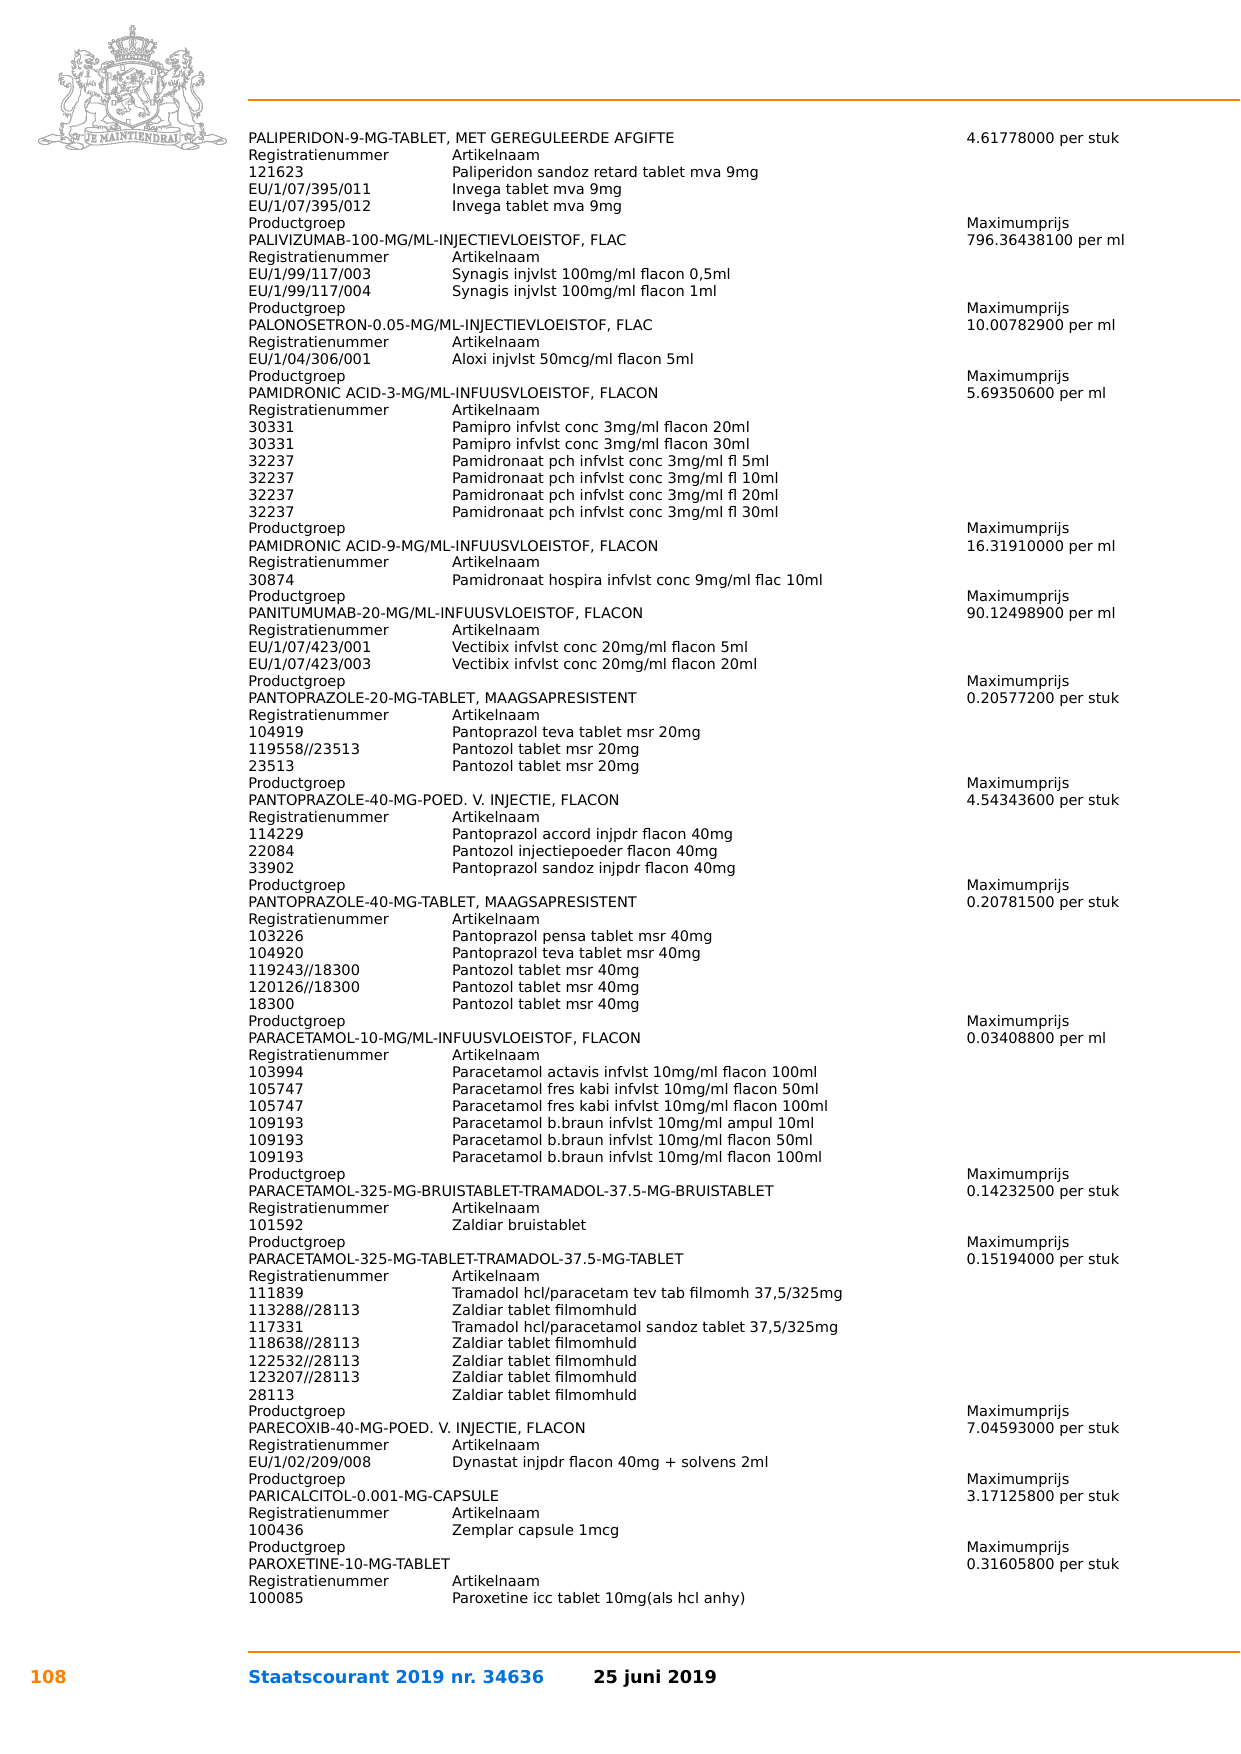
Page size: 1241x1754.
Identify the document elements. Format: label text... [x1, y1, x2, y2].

table_cell Registratienummer [248, 911, 446, 928]
table_cell [446, 215, 961, 232]
table_cell Maximumprijs [961, 520, 1163, 537]
table_cell [961, 860, 1163, 877]
table_cell Productgroep [248, 1234, 446, 1251]
table_cell Paliperidon sandoz retard tablet mva 9mg [446, 164, 961, 181]
table_cell Maximumprijs [961, 588, 1163, 605]
table_cell Pamidronaat pch infvlst conc 3mg/ml fl 5ml [446, 453, 961, 469]
table_cell 0.14232500 per stuk [961, 1183, 1163, 1199]
table_cell Vectibix infvlst conc 20mg/ml flacon 20ml [446, 656, 961, 673]
table_cell 113288//28113 [248, 1301, 446, 1318]
table_cell 7.04593000 per stuk [961, 1420, 1163, 1437]
table_cell 101592 [248, 1217, 446, 1233]
table_cell [961, 486, 1163, 503]
table_cell Maximumprijs [961, 1234, 1163, 1251]
table_cell PANTOPRAZOLE-20-MG-TABLET, MAAGSAPRESISTENT [248, 690, 961, 707]
table_cell Pantoprazol sandoz injpdr flacon 40mg [446, 860, 961, 877]
table_cell Pantozol tablet msr 40mg [446, 962, 961, 979]
table_cell [961, 962, 1163, 979]
table_cell Vectibix infvlst conc 20mg/ml flacon 5ml [446, 639, 961, 656]
table_cell Productgroep [248, 1013, 446, 1030]
table_cell [961, 996, 1163, 1013]
table_cell EU/1/07/395/012 [248, 198, 446, 215]
table_cell Productgroep [248, 1166, 446, 1183]
table_cell 796.36438100 per ml [961, 232, 1163, 249]
table_cell [961, 1301, 1163, 1318]
table_cell 32237 [248, 470, 446, 486]
table_cell 117331 [248, 1319, 446, 1335]
table_cell PARICALCITOL-0.001-MG-CAPSULE [248, 1488, 961, 1505]
table_cell [961, 1386, 1163, 1403]
table_cell [446, 520, 961, 537]
table_cell 104920 [248, 945, 446, 962]
table_cell 109193 [248, 1115, 446, 1132]
table_cell [961, 1573, 1163, 1590]
table_cell [446, 300, 961, 317]
table_cell EU/1/07/423/001 [248, 639, 446, 656]
table_cell [961, 1081, 1163, 1098]
table_cell 109193 [248, 1132, 446, 1149]
table_cell Pantozol injectiepoeder flacon 40mg [446, 843, 961, 860]
table_cell [446, 673, 961, 690]
table_cell Artikelnaam [446, 1047, 961, 1064]
table_cell Zaldiar tablet filmomhuld [446, 1386, 961, 1403]
table_cell Artikelnaam [446, 249, 961, 266]
table_cell 118638//28113 [248, 1335, 446, 1352]
table_cell [961, 147, 1163, 164]
table_cell Maximumprijs [961, 215, 1163, 232]
table_cell Maximumprijs [961, 1013, 1163, 1030]
table_cell [446, 368, 961, 384]
table_cell [961, 741, 1163, 758]
table_cell [961, 1047, 1163, 1064]
table_cell PANITUMUMAB-20-MG/ML-INFUUSVLOEISTOF, FLACON [248, 605, 961, 622]
table_cell [961, 1217, 1163, 1233]
table_cell Maximumprijs [961, 877, 1163, 894]
table_cell 32237 [248, 453, 446, 469]
table_cell Pantoprazol accord injpdr flacon 40mg [446, 826, 961, 843]
table_cell [961, 198, 1163, 215]
table_cell [961, 945, 1163, 962]
table_cell [446, 1166, 961, 1183]
table_cell Productgroep [248, 588, 446, 605]
table_cell Registratienummer [248, 334, 446, 351]
table_cell Productgroep [248, 368, 446, 384]
table_cell Pamipro infvlst conc 3mg/ml flacon 30ml [446, 436, 961, 452]
table_cell 0.20577200 per stuk [961, 690, 1163, 707]
table_cell 119243//18300 [248, 962, 446, 979]
table_cell [961, 1590, 1163, 1607]
table_cell Pamidronaat hospira infvlst conc 9mg/ml flac 10ml [446, 571, 961, 588]
table_cell PALONOSETRON-0.05-MG/ML-INJECTIEVLOEISTOF, FLAC [248, 317, 961, 334]
table_cell Paracetamol actavis infvlst 10mg/ml flacon 100ml [446, 1064, 961, 1081]
table_cell Synagis injvlst 100mg/ml flacon 0,5ml [446, 266, 961, 283]
table_cell Zaldiar tablet filmomhuld [446, 1369, 961, 1386]
table_cell 100436 [248, 1522, 446, 1539]
table_cell PALIVIZUMAB-100-MG/ML-INJECTIEVLOEISTOF, FLAC [248, 232, 961, 249]
table_cell [961, 1454, 1163, 1471]
table_cell Productgroep [248, 215, 446, 232]
table_cell Zaldiar tablet filmomhuld [446, 1353, 961, 1369]
table_cell [961, 1268, 1163, 1284]
table_cell [961, 656, 1163, 673]
table_cell EU/1/07/395/011 [248, 181, 446, 198]
table_cell Artikelnaam [446, 1505, 961, 1522]
table_cell Pantozol tablet msr 40mg [446, 996, 961, 1013]
table_cell 28113 [248, 1386, 446, 1403]
table_cell Artikelnaam [446, 911, 961, 928]
table_cell Registratienummer [248, 1505, 446, 1522]
table_cell 4.54343600 per stuk [961, 792, 1163, 809]
table_cell 4.61778000 per stuk [961, 130, 1163, 147]
table_cell [446, 1234, 961, 1251]
table_cell Maximumprijs [961, 673, 1163, 690]
table_cell [961, 639, 1163, 656]
table_cell 30874 [248, 571, 446, 588]
table_cell PARACETAMOL-325-MG-BRUISTABLET-TRAMADOL-37.5-MG-BRUISTABLET [248, 1183, 961, 1199]
table_cell Pantoprazol pensa tablet msr 40mg [446, 928, 961, 945]
table_cell Registratienummer [248, 809, 446, 826]
table_cell 0.31605800 per stuk [961, 1556, 1163, 1573]
table_cell 30331 [248, 419, 446, 436]
table_cell [961, 707, 1163, 724]
table_cell 22084 [248, 843, 446, 860]
table_cell PAROXETINE-10-MG-TABLET [248, 1556, 961, 1573]
table_cell Pantozol tablet msr 20mg [446, 741, 961, 758]
table_cell Productgroep [248, 1471, 446, 1488]
table_cell Artikelnaam [446, 334, 961, 351]
table_cell Registratienummer [248, 249, 446, 266]
table_cell PARACETAMOL-325-MG-TABLET-TRAMADOL-37.5-MG-TABLET [248, 1251, 961, 1267]
table_cell [961, 1115, 1163, 1132]
table_cell 0.20781500 per stuk [961, 894, 1163, 911]
table_cell [961, 1285, 1163, 1301]
table_cell [446, 877, 961, 894]
table_cell Artikelnaam [446, 707, 961, 724]
table_cell [961, 1200, 1163, 1217]
table_cell Artikelnaam [446, 1200, 961, 1217]
table_cell Artikelnaam [446, 554, 961, 571]
table_cell Registratienummer [248, 1573, 446, 1590]
table_cell Zaldiar tablet filmomhuld [446, 1301, 961, 1318]
table_cell EU/1/04/306/001 [248, 351, 446, 368]
table_cell 105747 [248, 1098, 446, 1115]
table_cell 120126//18300 [248, 979, 446, 996]
table_cell 119558//23513 [248, 741, 446, 758]
table_cell Artikelnaam [446, 1573, 961, 1590]
picture [38, 25, 227, 150]
table_cell 114229 [248, 826, 446, 843]
table_cell [961, 470, 1163, 486]
table_cell 23513 [248, 758, 446, 775]
table_cell [961, 249, 1163, 266]
table_cell [961, 334, 1163, 351]
table_cell 103994 [248, 1064, 446, 1081]
table_cell EU/1/02/209/008 [248, 1454, 446, 1471]
table_cell [961, 843, 1163, 860]
table_cell Aloxi injvlst 50mcg/ml flacon 5ml [446, 351, 961, 368]
table_cell PALIPERIDON-9-MG-TABLET, MET GEREGULEERDE AFGIFTE [248, 130, 961, 147]
table_cell Pantoprazol teva tablet msr 40mg [446, 945, 961, 962]
table_cell [446, 1539, 961, 1556]
table_cell [961, 1132, 1163, 1149]
table_cell Artikelnaam [446, 1268, 961, 1284]
table_cell PARACETAMOL-10-MG/ML-INFUUSVLOEISTOF, FLACON [248, 1030, 961, 1047]
table_cell 123207//28113 [248, 1369, 446, 1386]
table_cell Registratienummer [248, 1437, 446, 1454]
table_cell Registratienummer [248, 622, 446, 639]
table_cell Invega tablet mva 9mg [446, 198, 961, 215]
table_cell Zaldiar tablet filmomhuld [446, 1335, 961, 1352]
table_cell [961, 1522, 1163, 1539]
table_cell [961, 453, 1163, 469]
table_cell Registratienummer [248, 1268, 446, 1284]
table_cell [961, 419, 1163, 436]
table_cell PAMIDRONIC ACID-9-MG/ML-INFUUSVLOEISTOF, FLACON [248, 538, 961, 554]
table_cell [961, 181, 1163, 198]
table_cell Maximumprijs [961, 1471, 1163, 1488]
table_cell Productgroep [248, 300, 446, 317]
table_cell Maximumprijs [961, 775, 1163, 792]
table_cell [961, 979, 1163, 996]
table_cell 32237 [248, 486, 446, 503]
table_cell [961, 1064, 1163, 1081]
table_cell Invega tablet mva 9mg [446, 181, 961, 198]
table_cell [961, 402, 1163, 418]
table_cell 0.03408800 per ml [961, 1030, 1163, 1047]
table_cell [961, 1098, 1163, 1115]
table_cell Productgroep [248, 1403, 446, 1420]
table_cell 5.69350600 per ml [961, 385, 1163, 402]
table_cell Tramadol hcl/paracetamol sandoz tablet 37,5/325mg [446, 1319, 961, 1335]
table_cell Zemplar capsule 1mcg [446, 1522, 961, 1539]
table_cell [961, 1335, 1163, 1352]
table_cell Registratienummer [248, 707, 446, 724]
table_cell [446, 1013, 961, 1030]
table_cell [446, 775, 961, 792]
table_cell Productgroep [248, 775, 446, 792]
table_cell 0.15194000 per stuk [961, 1251, 1163, 1267]
table_cell 103226 [248, 928, 446, 945]
table_cell [446, 1471, 961, 1488]
table_cell Artikelnaam [446, 147, 961, 164]
table_cell [961, 1353, 1163, 1369]
table_cell 122532//28113 [248, 1353, 446, 1369]
table_cell [961, 266, 1163, 283]
table_cell Paracetamol fres kabi infvlst 10mg/ml flacon 100ml [446, 1098, 961, 1115]
table_cell Dynastat injpdr flacon 40mg + solvens 2ml [446, 1454, 961, 1471]
table_cell 18300 [248, 996, 446, 1013]
table_cell Maximumprijs [961, 1403, 1163, 1420]
table_cell 33902 [248, 860, 446, 877]
table_cell [961, 1505, 1163, 1522]
table_cell [446, 588, 961, 605]
table_cell [961, 1369, 1163, 1386]
table_cell 3.17125800 per stuk [961, 1488, 1163, 1505]
table_cell EU/1/99/117/003 [248, 266, 446, 283]
table_cell Paracetamol b.braun infvlst 10mg/ml flacon 100ml [446, 1149, 961, 1166]
table_cell [961, 504, 1163, 520]
table_cell Pamidronaat pch infvlst conc 3mg/ml fl 10ml [446, 470, 961, 486]
table_cell 111839 [248, 1285, 446, 1301]
table_cell [961, 1149, 1163, 1166]
table_cell 32237 [248, 504, 446, 520]
table_cell [961, 436, 1163, 452]
table_cell [961, 622, 1163, 639]
table_cell Pantozol tablet msr 40mg [446, 979, 961, 996]
table_cell Paroxetine icc tablet 10mg(als hcl anhy) [446, 1590, 961, 1607]
table_cell Pantozol tablet msr 20mg [446, 758, 961, 775]
table_cell Artikelnaam [446, 1437, 961, 1454]
table_cell Productgroep [248, 1539, 446, 1556]
table_cell Registratienummer [248, 402, 446, 418]
table_cell [961, 283, 1163, 300]
table_cell PAMIDRONIC ACID-3-MG/ML-INFUUSVLOEISTOF, FLACON [248, 385, 961, 402]
table_cell Maximumprijs [961, 1539, 1163, 1556]
table_cell [961, 809, 1163, 826]
table_cell Pantoprazol teva tablet msr 20mg [446, 724, 961, 741]
table_cell [961, 164, 1163, 181]
table_cell [961, 571, 1163, 588]
table_cell 121623 [248, 164, 446, 181]
table_cell Artikelnaam [446, 402, 961, 418]
table_cell [446, 1403, 961, 1420]
table_cell 30331 [248, 436, 446, 452]
table_cell Artikelnaam [446, 809, 961, 826]
table_cell [961, 1437, 1163, 1454]
table_cell Registratienummer [248, 1200, 446, 1217]
table_cell [961, 758, 1163, 775]
table_cell Paracetamol b.braun infvlst 10mg/ml ampul 10ml [446, 1115, 961, 1132]
table_cell Productgroep [248, 673, 446, 690]
table_cell Registratienummer [248, 554, 446, 571]
table_cell EU/1/07/423/003 [248, 656, 446, 673]
table_cell Productgroep [248, 520, 446, 537]
table_cell [961, 351, 1163, 368]
table_cell PANTOPRAZOLE-40-MG-POED. V. INJECTIE, FLACON [248, 792, 961, 809]
table_cell Artikelnaam [446, 622, 961, 639]
table_cell PANTOPRAZOLE-40-MG-TABLET, MAAGSAPRESISTENT [248, 894, 961, 911]
table_cell [961, 928, 1163, 945]
table_cell Tramadol hcl/paracetam tev tab filmomh 37,5/325mg [446, 1285, 961, 1301]
table_cell 100085 [248, 1590, 446, 1607]
table_cell Synagis injvlst 100mg/ml flacon 1ml [446, 283, 961, 300]
table_cell Pamipro infvlst conc 3mg/ml flacon 20ml [446, 419, 961, 436]
table_cell [961, 554, 1163, 571]
table_cell 90.12498900 per ml [961, 605, 1163, 622]
table_cell Paracetamol b.braun infvlst 10mg/ml flacon 50ml [446, 1132, 961, 1149]
table_cell Maximumprijs [961, 1166, 1163, 1183]
table_cell Pamidronaat pch infvlst conc 3mg/ml fl 20ml [446, 486, 961, 503]
table_cell 104919 [248, 724, 446, 741]
table_cell PARECOXIB-40-MG-POED. V. INJECTIE, FLACON [248, 1420, 961, 1437]
table_cell [961, 826, 1163, 843]
table_cell [961, 724, 1163, 741]
table_cell 109193 [248, 1149, 446, 1166]
table_cell 16.31910000 per ml [961, 538, 1163, 554]
table_cell Zaldiar bruistablet [446, 1217, 961, 1233]
table_cell [961, 911, 1163, 928]
table_cell [961, 1319, 1163, 1335]
table_cell 105747 [248, 1081, 446, 1098]
table_cell Pamidronaat pch infvlst conc 3mg/ml fl 30ml [446, 504, 961, 520]
table_cell Maximumprijs [961, 300, 1163, 317]
table_cell Productgroep [248, 877, 446, 894]
table_cell Registratienummer [248, 1047, 446, 1064]
table_cell EU/1/99/117/004 [248, 283, 446, 300]
table_cell Maximumprijs [961, 368, 1163, 384]
table_cell Registratienummer [248, 147, 446, 164]
table_cell 10.00782900 per ml [961, 317, 1163, 334]
table_cell Paracetamol fres kabi infvlst 10mg/ml flacon 50ml [446, 1081, 961, 1098]
